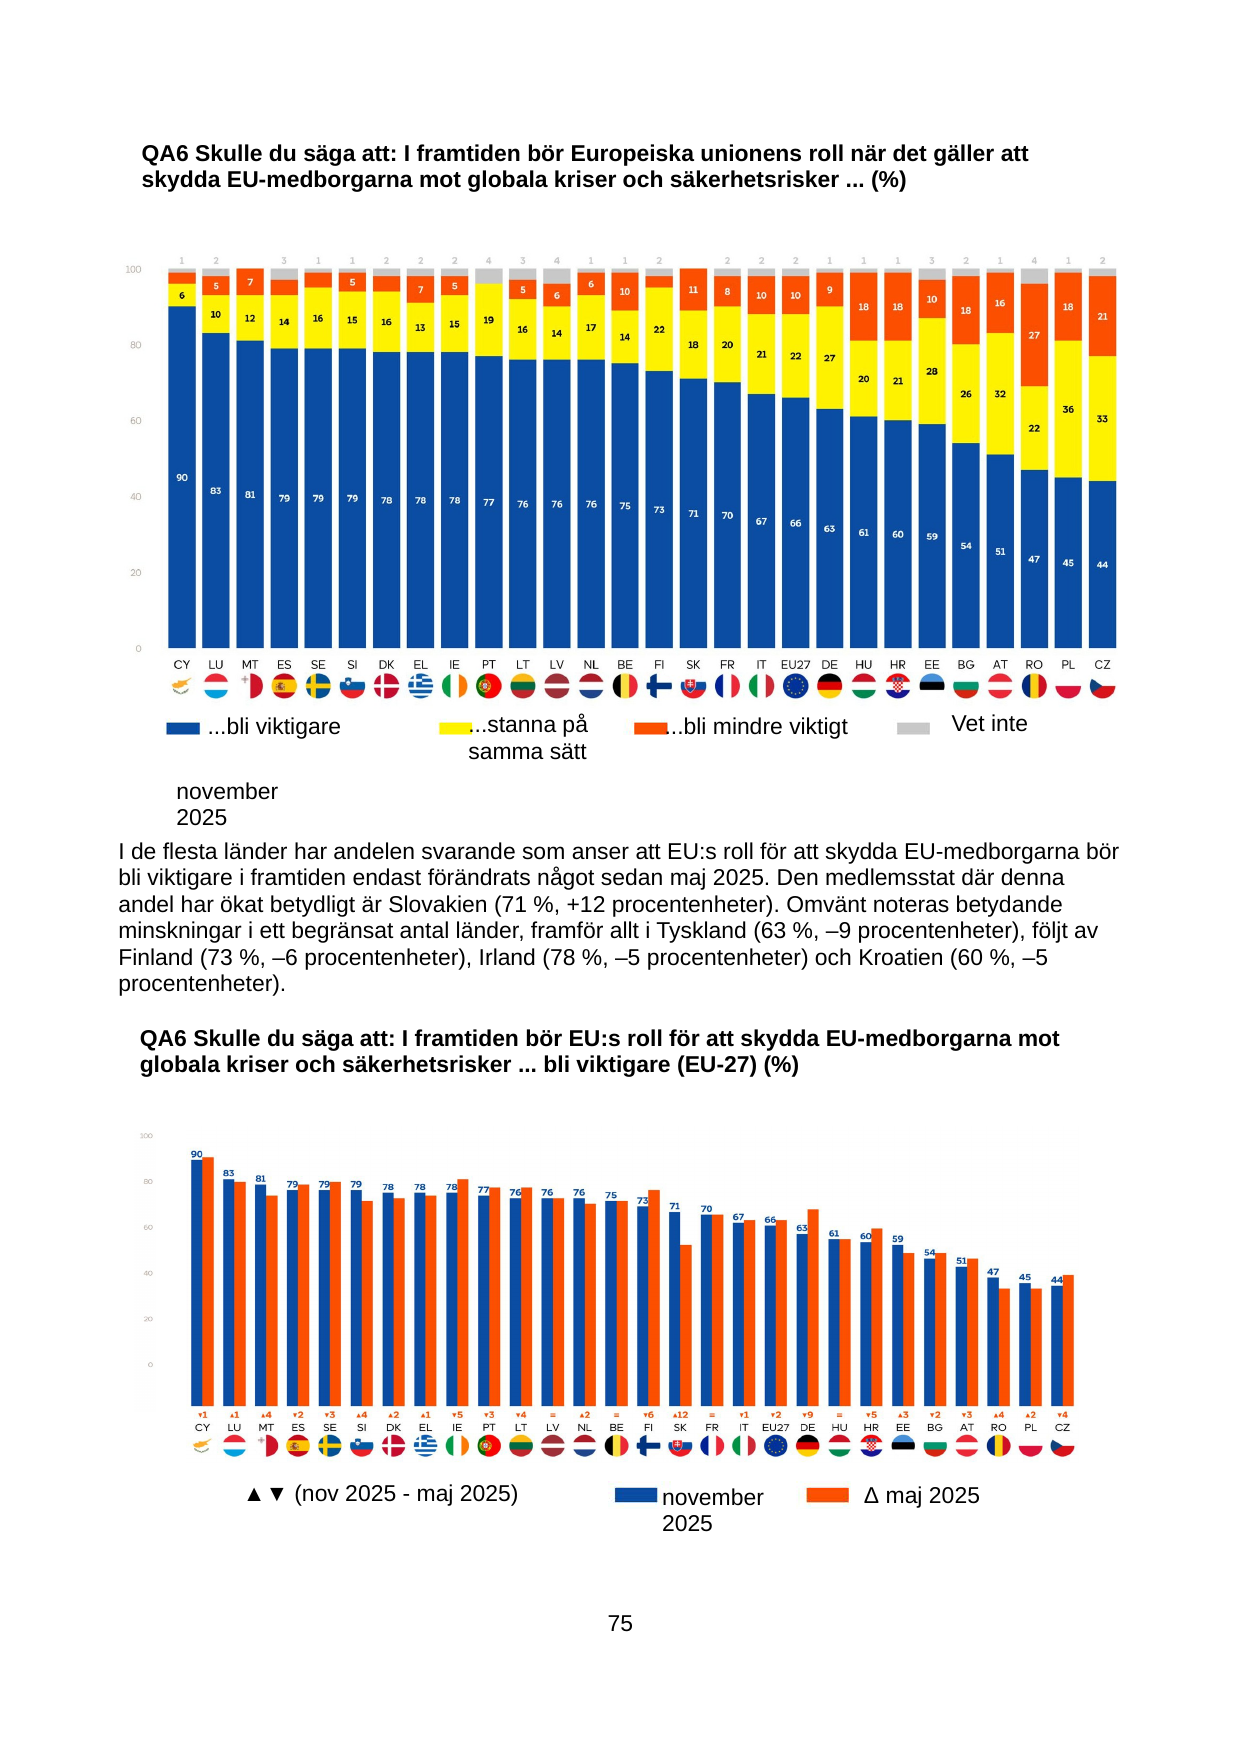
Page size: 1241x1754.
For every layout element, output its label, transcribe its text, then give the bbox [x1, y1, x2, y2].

picture [603, 1474, 851, 1509]
picture [186, 1126, 1079, 1463]
picture [163, 715, 930, 735]
picture [831, 723, 837, 733]
picture [120, 252, 1122, 710]
text I de flesta länder har andelen svarande som anser att EU:s roll för att skydda EU-medborgarna bör bli viktigare i framtiden endast förändrats något sedan maj 2025. Den medlemsstat där denna andel har ökat betydligt är Slovakien (71 %, +12 procentenheter). Omvänt noteras betydande minskningar i ett begränsat antal länder, framför allt i Tyskland (63 %, –9 procentenheter), följt av Finland (73 %, –6 procentenheter), Irland (78 %, –5 procentenheter) och Kroatien (60 %, –5 procentenheter). [118, 124, 1122, 996]
picture [134, 1130, 156, 1412]
picture [298, 723, 304, 733]
